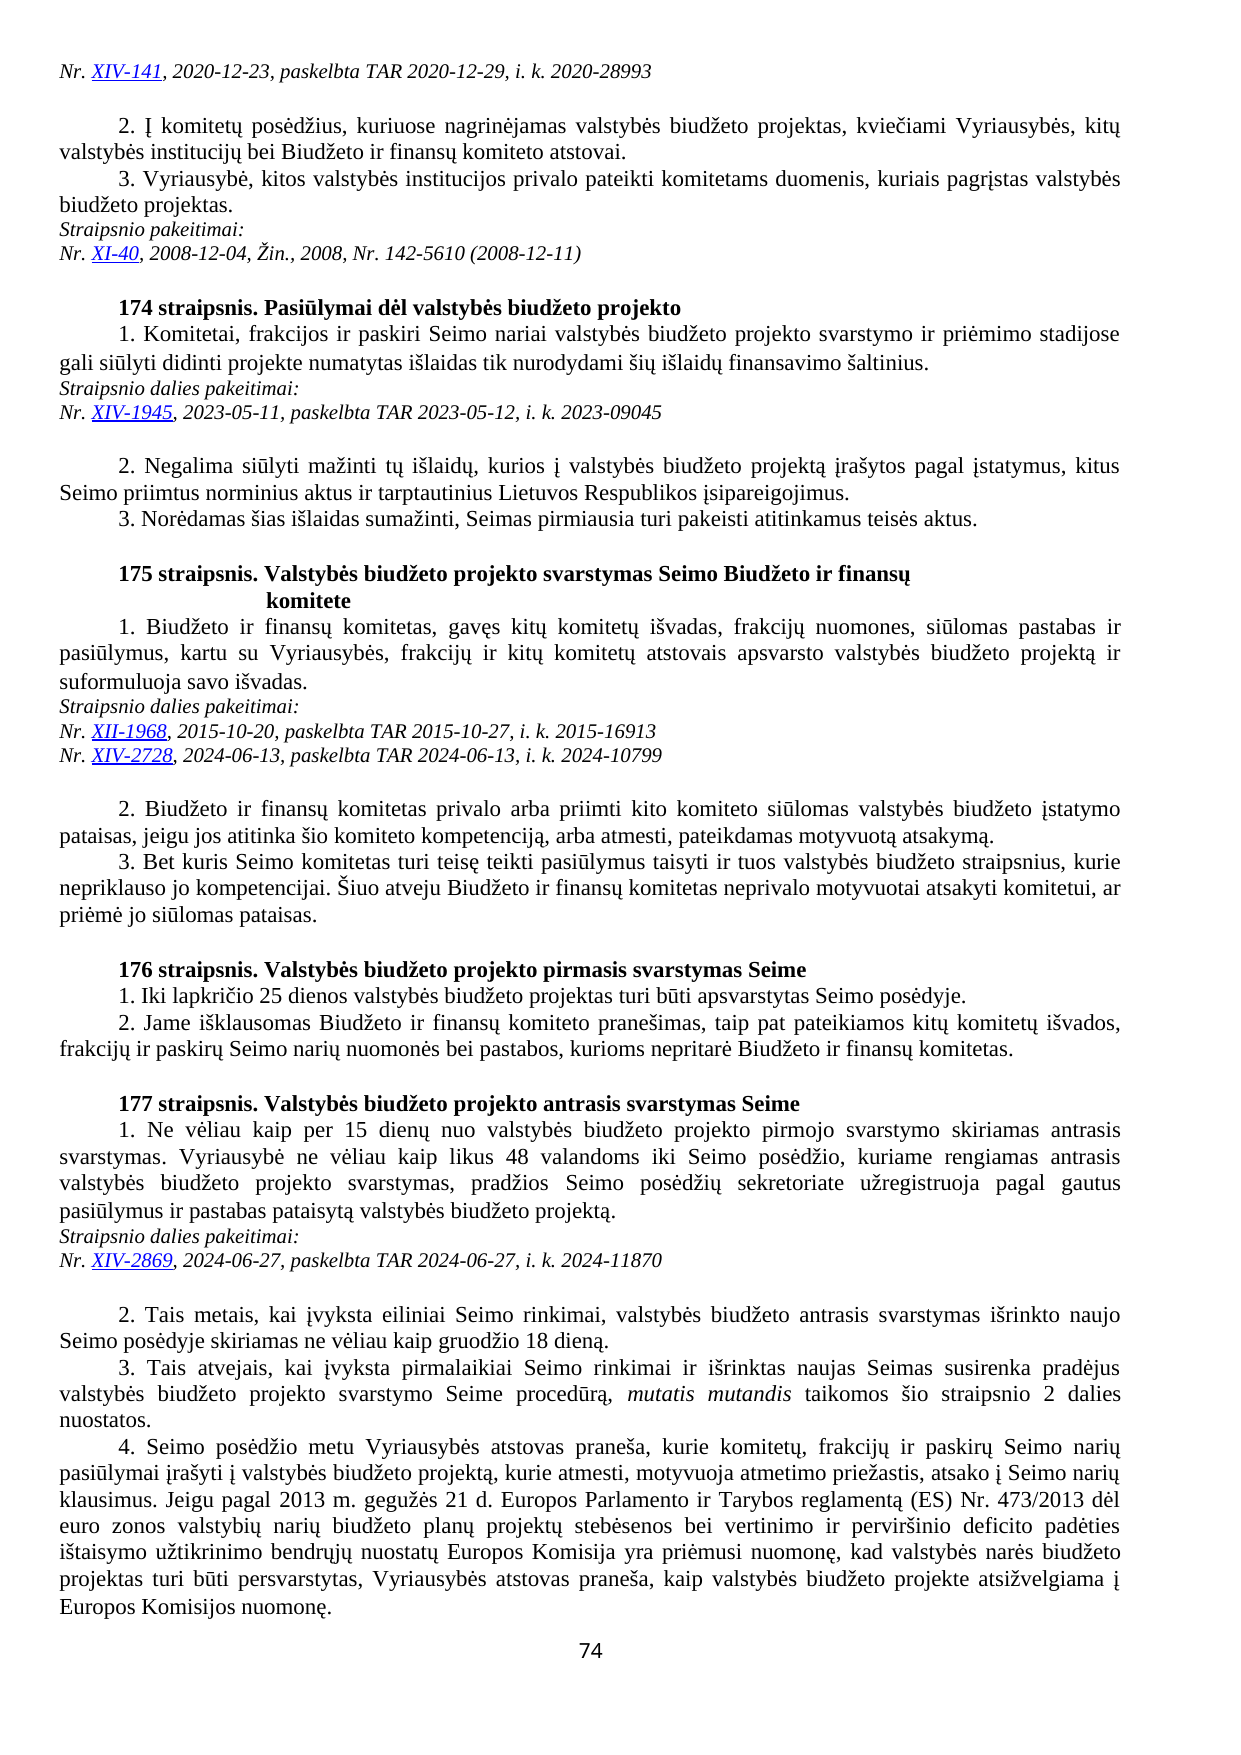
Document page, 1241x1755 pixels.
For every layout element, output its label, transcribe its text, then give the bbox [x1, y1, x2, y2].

text 3. Vyriausybė, kitos valstybės institucijos privalo pateikti komitetams duomenis, kuriais pagrįstas valstybės biudžeto projektas. [59, 164, 1122, 217]
text Nr. XIV-2869, 2024-06-27, paskelbta TAR 2024-06-27, i. k. 2024-11870 [59, 1248, 1122, 1272]
text Straipsnio pakeitimai: [59, 217, 1122, 241]
text Nr. XIV-1945, 2023-05-11, paskelbta TAR 2023-05-12, i. k. 2023-09045 [59, 400, 1122, 424]
text 2. Jame išklausomas Biudžeto ir finansų komiteto pranešimas, taip pat pateikiamos kitų komitetų išvados, frakcijų ir paskirų Seimo narių nuomonės bei pastabos, kurioms nepritarė Biudžeto ir finansų komitetas. [59, 1009, 1122, 1061]
text 3. Norėdamas šias išlaidas sumažinti, Seimas pirmiausia turi pakeisti atitinkamus teisės aktus. [59, 505, 1122, 532]
text 1. Iki lapkričio 25 dienos valstybės biudžeto projektas turi būti apsvarstytas Seimo posėdyje. [59, 982, 1122, 1009]
text 2. Tais metais, kai įvyksta eiliniai Seimo rinkimai, valstybės biudžeto antrasis svarstymas išrinkto naujo Seimo posėdyje skiriamas ne vėliau kaip gruodžio 18 dieną. [59, 1301, 1122, 1354]
text 4. Seimo posėdžio metu Vyriausybės atstovas praneša, kurie komitetų, frakcijų ir paskirų Seimo narių pasiūlymai įrašyti į valstybės biudžeto projektą, kurie atmesti, motyvuoja atmetimo priežastis, atsako į Seimo narių klausimus. Jeigu pagal 2013 m. gegužės 21 d. Europos Parlamento ir Tarybos reglamentą (ES) Nr. 473/2013 dėl euro zonos valstybių narių biudžeto planų projektų stebėsenos bei vertinimo ir perviršinio deficito padėties ištaisymo užtikrinimo bendrųjų nuostatų Europos Komisija yra priėmusi nuomonę, kad valstybės narės biudžeto projektas turi būti persvarstytas, Vyriausybės atstovas praneša, kaip valstybės biudžeto projekte atsižvelgiama į Europos Komisijos nuomonę. [59, 1433, 1122, 1620]
text Straipsnio dalies pakeitimai: [59, 694, 1122, 718]
text 2. Biudžeto ir finansų komitetas privalo arba priimti kito komiteto siūlomas valstybės biudžeto įstatymo pataisas, jeigu jos atitinka šio komiteto kompetenciją, arba atmesti, pateikdamas motyvuotą atsakymą. [59, 795, 1122, 848]
text Nr. XIV-2728, 2024-06-13, paskelbta TAR 2024-06-13, i. k. 2024-10799 [59, 743, 1122, 767]
text 3. Bet kuris Seimo komitetas turi teisę teikti pasiūlymus taisyti ir tuos valstybės biudžeto straipsnius, kurie nepriklauso jo kompetencijai. Šiuo atveju Biudžeto ir finansų komitetas neprivalo motyvuotai atsakyti komitetui, ar priėmė jo siūlomas pataisas. [59, 848, 1122, 927]
text Nr. XII-1968, 2015-10-20, paskelbta TAR 2015-10-27, i. k. 2015-16913 [59, 718, 1122, 743]
text 175 straipsnis. Valstybės biudžeto projekto svarstymas Seimo Biudžeto ir finansų [118, 560, 1122, 587]
text Straipsnio dalies pakeitimai: [59, 1224, 1122, 1248]
text 177 straipsnis. Valstybės biudžeto projekto antrasis svarstymas Seime [59, 1090, 1122, 1116]
text 1. Ne vėliau kaip per 15 dienų nuo valstybės biudžeto projekto pirmojo svarstymo skiriamas antrasis svarstymas. Vyriausybė ne vėliau kaip likus 48 valandoms iki Seimo posėdžio, kuriame rengiamas antrasis valstybės biudžeto projekto svarstymas, pradžios Seimo posėdžių sekretoriate užregistruoja pagal gautus pasiūlymus ir pastabas pataisytą valstybės biudžeto projektą. [59, 1116, 1122, 1224]
text 1. Biudžeto ir finansų komitetas, gavęs kitų komitetų išvadas, frakcijų nuomones, siūlomas pastabas ir pasiūlymus, kartu su Vyriausybės, frakcijų ir kitų komitetų atstovais apsvarsto valstybės biudžeto projektą ir suformuluoja savo išvadas. [59, 613, 1122, 694]
text 2. Į komitetų posėdžius, kuriuose nagrinėjamas valstybės biudžeto projektas, kviečiami Vyriausybės, kitų valstybės institucijų bei Biudžeto ir finansų komiteto atstovai. [59, 112, 1122, 164]
text 176 straipsnis. Valstybės biudžeto projekto pirmasis svarstymas Seime [59, 956, 1122, 982]
text 1. Komitetai, frakcijos ir paskiri Seimo nariai valstybės biudžeto projekto svarstymo ir priėmimo stadijose gali siūlyti didinti projekte numatytas išlaidas tik nurodydami šių išlaidų finansavimo šaltinius. [59, 321, 1122, 376]
text 174 straipsnis. Pasiūlymai dėl valstybės biudžeto projekto [59, 294, 1122, 321]
text komitete [266, 587, 1122, 613]
text Nr. XIV-141, 2020-12-23, paskelbta TAR 2020-12-29, i. k. 2020-28993 [59, 59, 1122, 83]
text 2. Negalima siūlyti mažinti tų išlaidų, kurios į valstybės biudžeto projektą įrašytos pagal įstatymus, kitus Seimo priimtus norminius aktus ir tarptautinius Lietuvos Respublikos įsipareigojimus. [59, 452, 1122, 505]
text 3. Tais atvejais, kai įvyksta pirmalaikiai Seimo rinkimai ir išrinktas naujas Seimas susirenka pradėjus valstybės biudžeto projekto svarstymo Seime procedūrą, mutatis mutandis taikomos šio straipsnio 2 dalies nuostatos. [59, 1354, 1122, 1433]
text Straipsnio dalies pakeitimai: [59, 376, 1122, 400]
text Nr. XI-40, 2008-12-04, Žin., 2008, Nr. 142-5610 (2008-12-11) [59, 241, 1122, 265]
